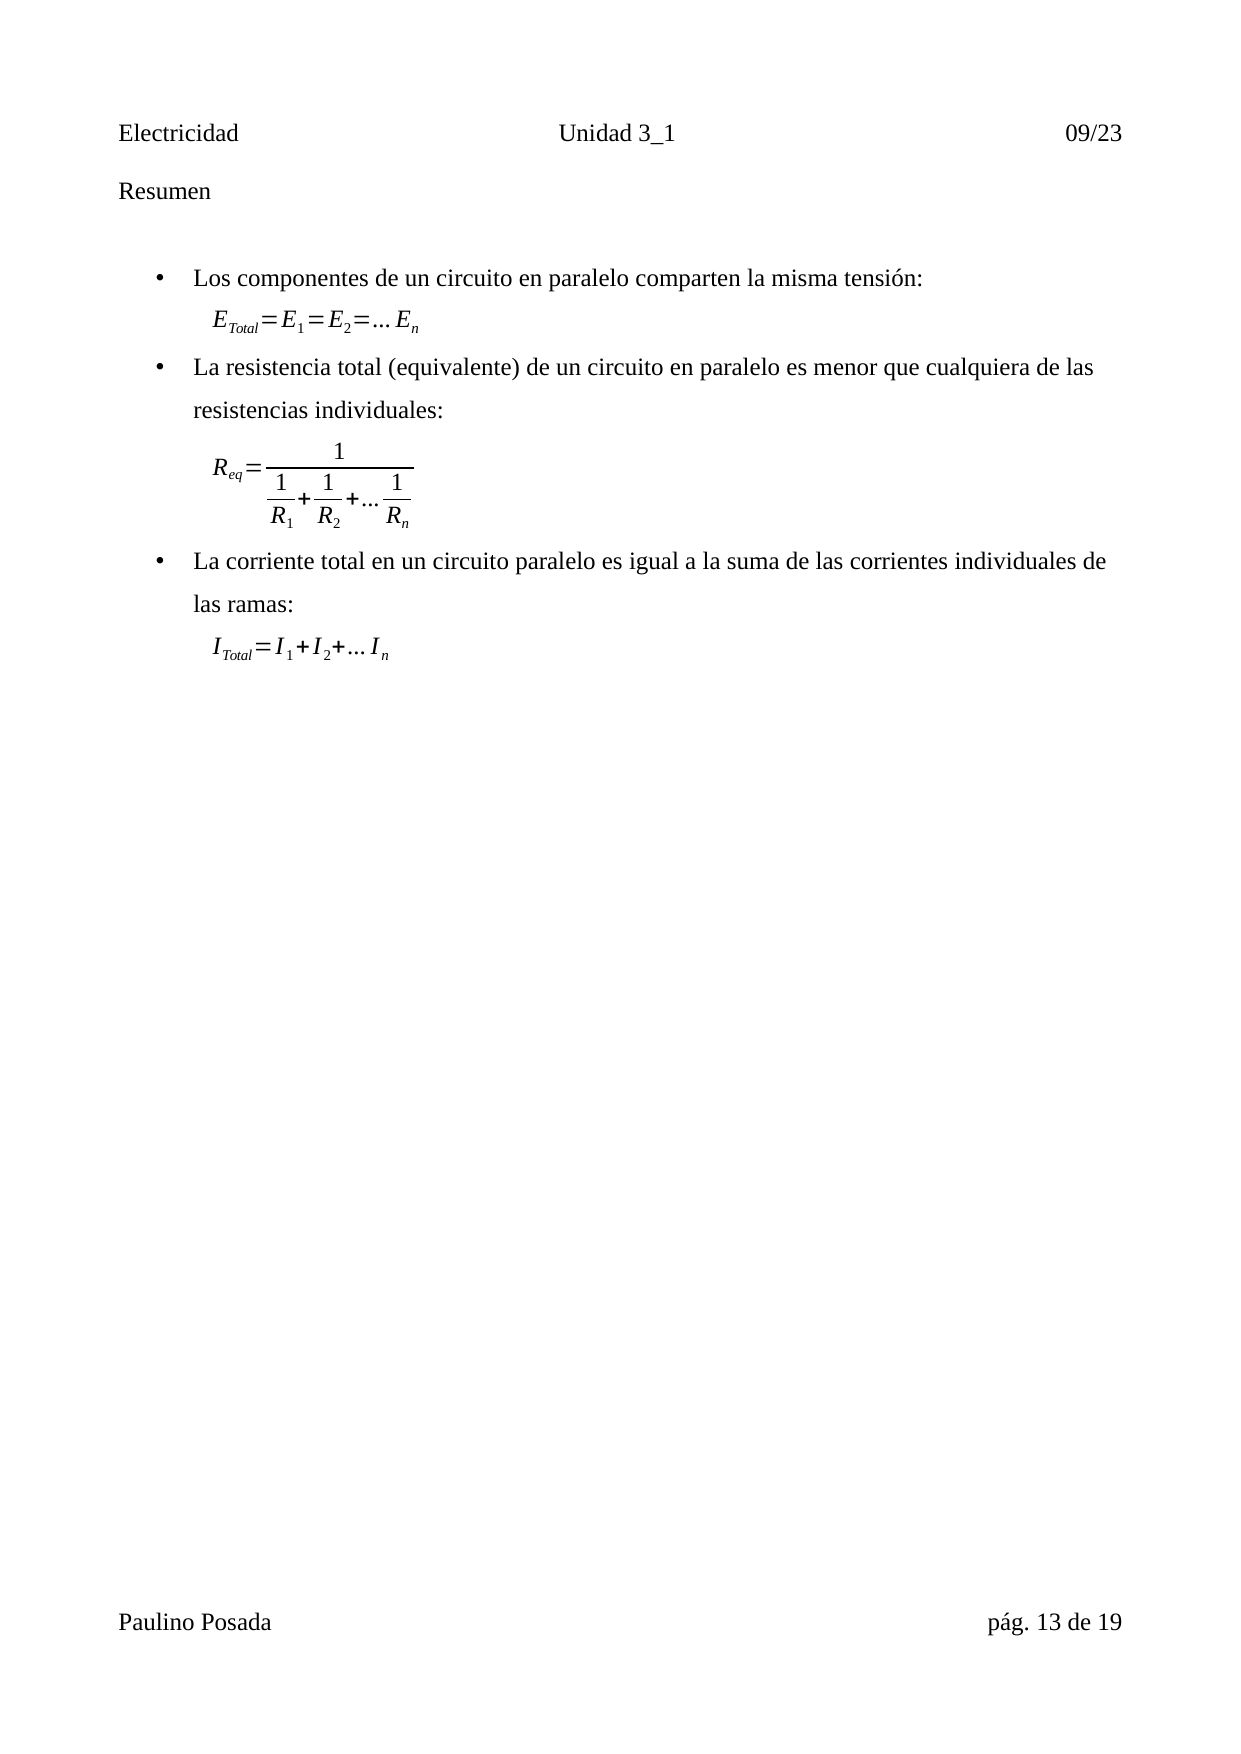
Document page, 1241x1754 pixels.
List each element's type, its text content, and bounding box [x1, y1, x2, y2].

list La corriente total en un circuito paralelo es igual a la suma de las corrientes individuales de las ramas: [156, 546, 1122, 618]
list Los componentes de un circuito en paralelo comparten la misma tensión: [156, 263, 1122, 291]
list La resistencia total (equivalente) de un circuito en paralelo es menor que cualquiera de las resistencias individuales: [156, 352, 1122, 423]
text Resumen [118, 176, 1122, 205]
